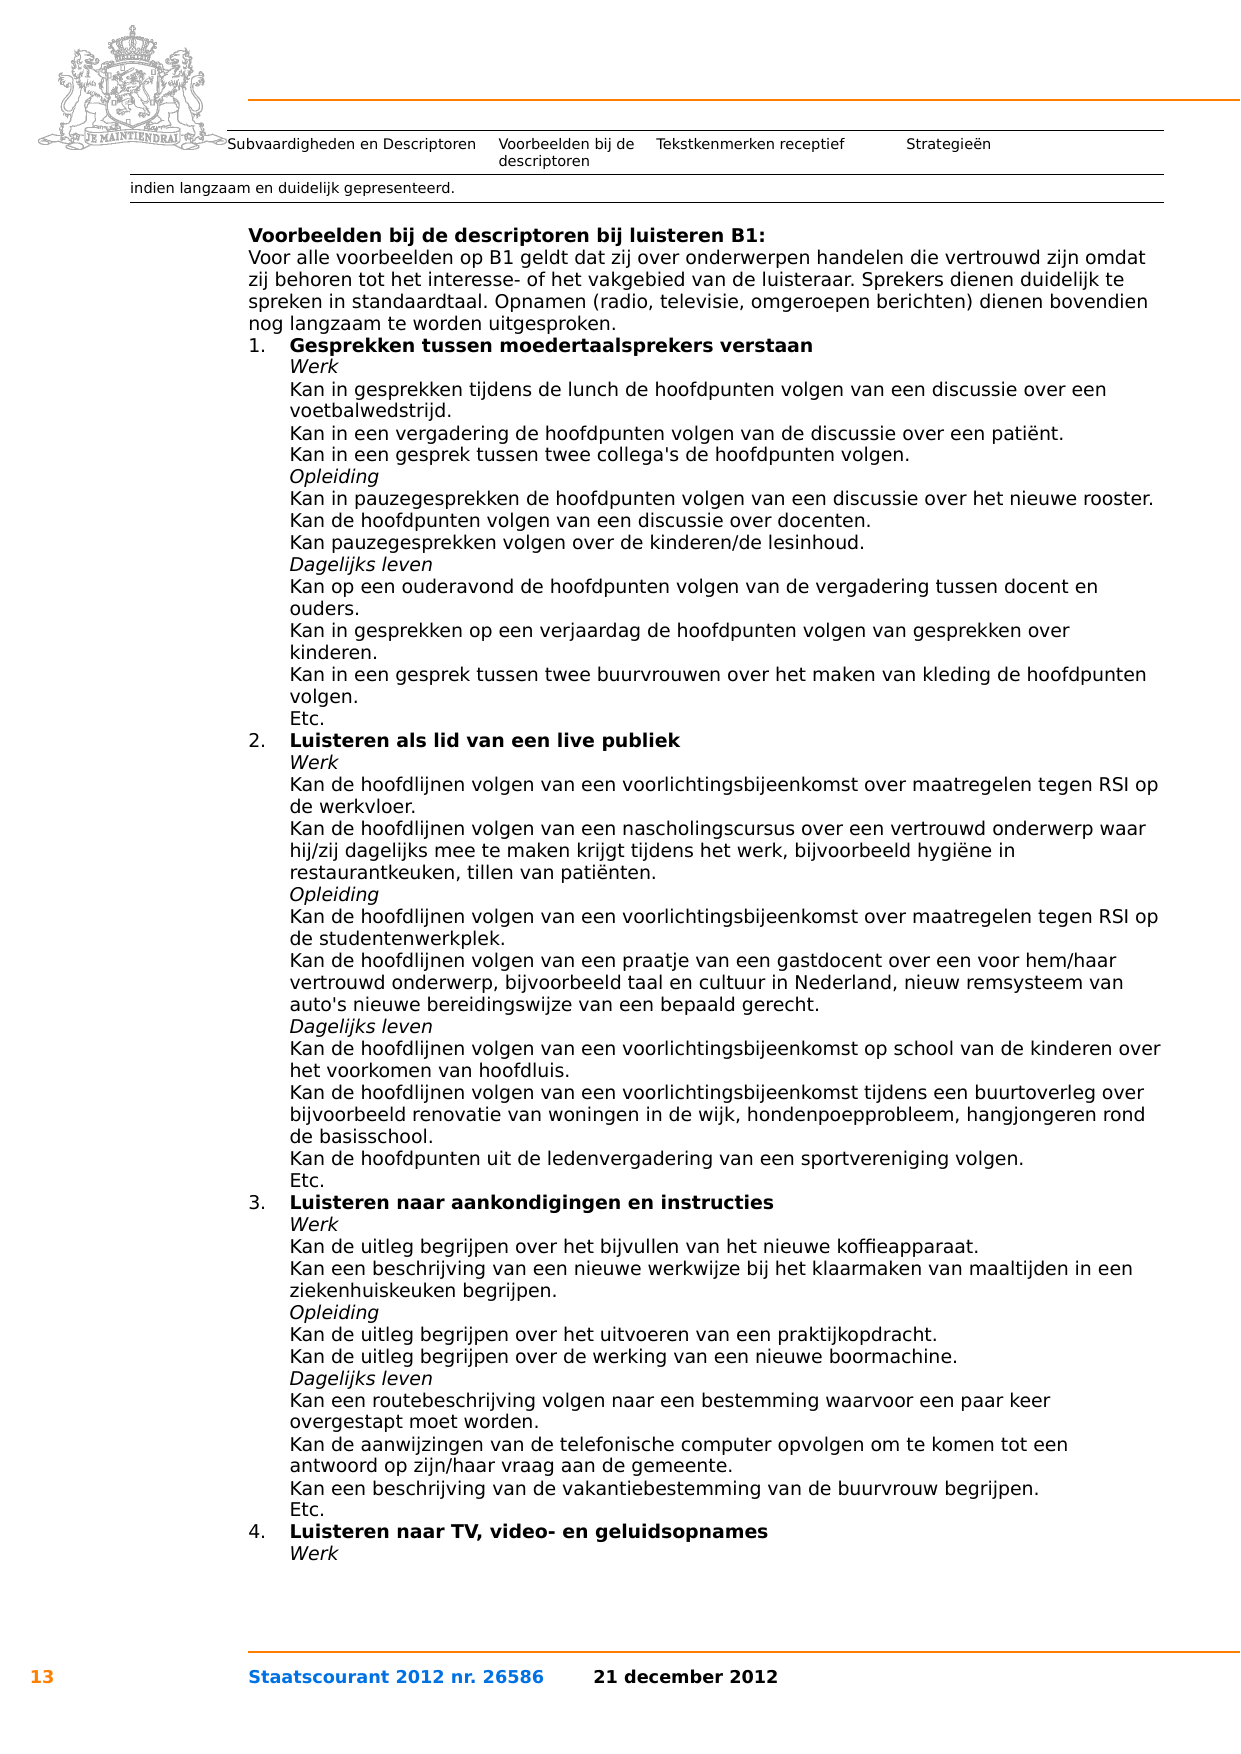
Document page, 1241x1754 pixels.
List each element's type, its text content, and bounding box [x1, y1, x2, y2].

text Kan de hoofdlijnen volgen van een voorlichtingsbijeenkomst over maatregelen tegen RSI op de werkvloer. [289, 774, 1163, 818]
text Opleiding [289, 1302, 1163, 1323]
text 2. Luisteren als lid van een live publiek [248, 730, 1163, 752]
text Opleiding [289, 884, 1163, 906]
text Kan een beschrijving van een nieuwe werkwijze bij het klaarmaken van maaltijden in een ziekenhuiskeuken begrijpen. [289, 1258, 1163, 1302]
text Kan in pauzegesprekken de hoofdpunten volgen van een discussie over het nieuwe rooster. [289, 488, 1163, 510]
text Voorbeelden bij de descriptoren bij luisteren B1: [248, 224, 1163, 247]
text Kan de hoofdlijnen volgen van een voorlichtingsbijeenkomst op school van de kinderen over het voorkomen van hoofdluis. [289, 1038, 1163, 1082]
text Werk [289, 752, 1163, 774]
text Kan de uitleg begrijpen over de werking van een nieuwe boormachine. [289, 1346, 1163, 1367]
text Kan de uitleg begrijpen over het uitvoeren van een praktijkopdracht. [289, 1323, 1163, 1346]
text Dagelijks leven [289, 1367, 1163, 1389]
text Kan de hoofdpunten uit de ledenvergadering van een sportvereniging volgen. [289, 1148, 1163, 1170]
text 3. Luisteren naar aankondigingen en instructies [248, 1192, 1163, 1214]
text Voor alle voorbeelden op B1 geldt dat zij over onderwerpen handelen die vertrouwd zijn omdat zij behoren tot het interesse- of het vakgebied van de luisteraar. Sprekers dienen duidelijk te spreken in standaardtaal. Opnamen (radio, televisie, omgeroepen berichten) dienen bovendien nog langzaam te worden uitgesproken. [248, 247, 1163, 334]
text Werk [289, 1214, 1163, 1236]
text Etc. [289, 1170, 1163, 1192]
picture [38, 25, 227, 150]
table_header Strategieën [900, 131, 1163, 174]
text 1. Gesprekken tussen moedertaalsprekers verstaan [248, 334, 1163, 356]
text Etc. [289, 1499, 1163, 1521]
text Kan een routebeschrijving volgen naar een bestemming waarvoor een paar keer overgestapt moet worden. [289, 1389, 1163, 1433]
table_cell indien langzaam en duidelijk gepresenteerd. [130, 175, 492, 202]
text Kan de aanwijzingen van de telefonische computer opvolgen om te komen tot een antwoord op zijn/haar vraag aan de gemeente. [289, 1433, 1163, 1477]
table_cell [493, 175, 650, 202]
text Kan een beschrijving van de vakantiebestemming van de buurvrouw begrijpen. [289, 1477, 1163, 1499]
text Dagelijks leven [289, 1016, 1163, 1038]
table_header Tekstkenmerken receptief [650, 131, 900, 174]
text Werk [289, 356, 1163, 378]
table_header Subvaardigheden en Descriptoren [130, 131, 492, 174]
text Opleiding [289, 466, 1163, 488]
text Kan in gesprekken tijdens de lunch de hoofdpunten volgen van een discussie over een voetbalwedstrijd. [289, 378, 1163, 422]
text Kan de hoofdlijnen volgen van een voorlichtingsbijeenkomst tijdens een buurtoverleg over bijvoorbeeld renovatie van woningen in de wijk, hondenpoepprobleem, hangjongeren rond de basisschool. [289, 1082, 1163, 1148]
text Etc. [289, 708, 1163, 730]
text Kan de hoofdlijnen volgen van een voorlichtingsbijeenkomst over maatregelen tegen RSI op de studentenwerkplek. [289, 906, 1163, 950]
text Kan in gesprekken op een verjaardag de hoofdpunten volgen van gesprekken over kinderen. [289, 620, 1163, 664]
text Kan de hoofdpunten volgen van een discussie over docenten. [289, 510, 1163, 532]
text Kan de uitleg begrijpen over het bijvullen van het nieuwe koffieapparaat. [289, 1236, 1163, 1258]
text Kan in een gesprek tussen twee buurvrouwen over het maken van kleding de hoofdpunten volgen. [289, 664, 1163, 708]
text Kan de hoofdlijnen volgen van een praatje van een gastdocent over een voor hem/haar vertrouwd onderwerp, bijvoorbeeld taal en cultuur in Nederland, nieuw remsysteem van auto's nieuwe bereidingswijze van een bepaald gerecht. [289, 950, 1163, 1016]
text Dagelijks leven [289, 554, 1163, 576]
table_header Voorbeelden bij de descriptoren [493, 131, 650, 174]
text Werk [289, 1543, 1163, 1565]
text Kan de hoofdlijnen volgen van een nascholingscursus over een vertrouwd onderwerp waar hij/zij dagelijks mee te maken krijgt tijdens het werk, bijvoorbeeld hygiëne in restaurantkeuken, tillen van patiënten. [289, 818, 1163, 884]
text 4. Luisteren naar TV, video- en geluidsopnames [248, 1521, 1163, 1543]
text Kan in een vergadering de hoofdpunten volgen van de discussie over een patiënt. [289, 422, 1163, 444]
text Kan pauzegesprekken volgen over de kinderen/de lesinhoud. [289, 532, 1163, 554]
text Kan op een ouderavond de hoofdpunten volgen van de vergadering tussen docent en ouders. [289, 576, 1163, 620]
text Kan in een gesprek tussen twee collega's de hoofdpunten volgen. [289, 444, 1163, 466]
